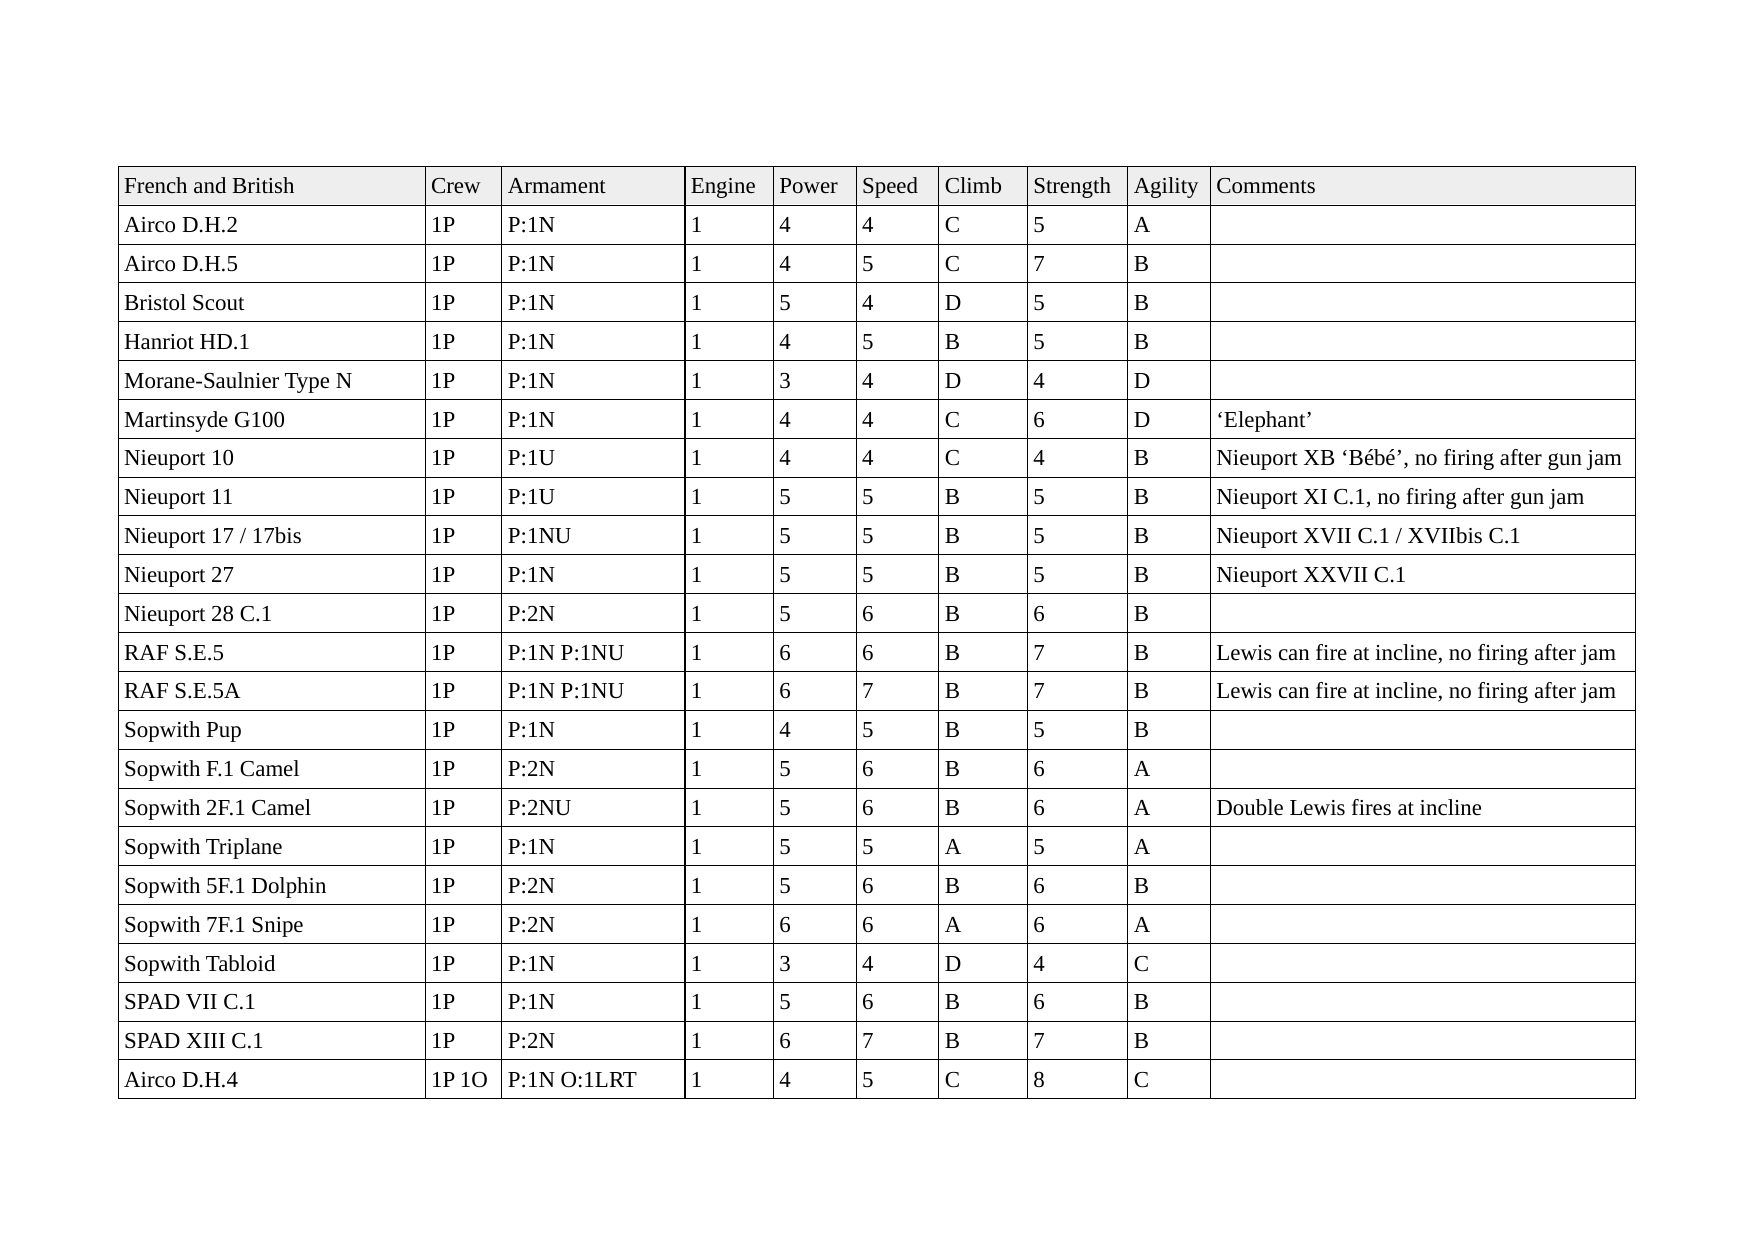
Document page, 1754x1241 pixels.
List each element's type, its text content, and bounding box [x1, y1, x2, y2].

table_cell C [939, 206, 1027, 243]
table_cell P:1N O:1LRT [502, 1060, 684, 1098]
table_cell 4 [1028, 439, 1127, 477]
table_cell Nieuport XXVII C.1 [1211, 555, 1635, 593]
table_cell 1P [426, 633, 501, 671]
table_cell 1P [426, 789, 501, 826]
table_cell B [1128, 283, 1210, 321]
table_cell 4 [774, 400, 856, 438]
table_cell 3 [774, 361, 856, 399]
table_cell A [939, 827, 1027, 865]
table_cell 6 [774, 1022, 856, 1059]
table_cell 1 [686, 594, 773, 632]
table_cell B [939, 672, 1027, 710]
table_cell 1P [426, 283, 501, 321]
table_cell [1211, 944, 1635, 982]
table_cell 5 [774, 750, 856, 787]
table_cell 4 [857, 283, 938, 321]
table_cell Sopwith Tabloid [119, 944, 425, 982]
table_cell 6 [857, 983, 938, 1021]
table_cell 1P [426, 361, 501, 399]
table_cell 6 [857, 866, 938, 904]
table_cell 6 [1028, 905, 1127, 943]
table_cell 5 [774, 983, 856, 1021]
table_cell 5 [857, 1060, 938, 1098]
table_cell 4 [857, 361, 938, 399]
table_cell Sopwith 2F.1 Camel [119, 789, 425, 826]
table_cell 5 [857, 245, 938, 282]
table_cell P:1N [502, 827, 684, 865]
table_header French and British [119, 167, 425, 204]
table_cell P:1N [502, 206, 684, 243]
table_cell [1211, 711, 1635, 748]
table_cell 5 [1028, 711, 1127, 748]
table_cell 1P [426, 983, 501, 1021]
table_cell 5 [774, 789, 856, 826]
table_cell P:1N P:1NU [502, 633, 684, 671]
table_cell 5 [1028, 206, 1127, 243]
table_cell Sopwith F.1 Camel [119, 750, 425, 787]
table_cell 5 [1028, 322, 1127, 360]
table_cell 1P [426, 400, 501, 438]
table_cell Nieuport 10 [119, 439, 425, 477]
table_cell 6 [857, 633, 938, 671]
table_cell B [939, 478, 1027, 515]
table_cell 6 [1028, 400, 1127, 438]
table_cell B [1128, 672, 1210, 710]
table_cell 4 [857, 206, 938, 243]
table_cell C [939, 439, 1027, 477]
table_cell 7 [1028, 633, 1127, 671]
table_cell C [939, 1060, 1027, 1098]
table_header Armament [502, 167, 684, 204]
table_cell P:2N [502, 750, 684, 787]
table_cell 1 [686, 672, 773, 710]
table_header Power [774, 167, 856, 204]
table_cell 1P [426, 206, 501, 243]
table_cell 1 [686, 905, 773, 943]
table_cell 5 [774, 283, 856, 321]
table_cell B [939, 516, 1027, 554]
table_cell RAF S.E.5 [119, 633, 425, 671]
table_cell 4 [1028, 944, 1127, 982]
table_cell B [1128, 594, 1210, 632]
table_cell 1P 1O [426, 1060, 501, 1098]
table_cell Nieuport 11 [119, 478, 425, 515]
table_cell 1 [686, 711, 773, 748]
table_header Comments [1211, 167, 1635, 204]
table_cell RAF S.E.5A [119, 672, 425, 710]
table_cell 5 [857, 827, 938, 865]
table_cell 4 [774, 245, 856, 282]
table_cell B [939, 322, 1027, 360]
table_cell 5 [857, 322, 938, 360]
table_cell Nieuport 28 C.1 [119, 594, 425, 632]
table_cell B [1128, 439, 1210, 477]
table_cell 1P [426, 594, 501, 632]
table_cell 5 [857, 555, 938, 593]
table_cell 1 [686, 400, 773, 438]
table_cell [1211, 1060, 1635, 1098]
table_cell P:1N [502, 711, 684, 748]
table_cell 1 [686, 944, 773, 982]
table_cell 5 [1028, 478, 1127, 515]
table_header Climb [939, 167, 1027, 204]
table_cell Bristol Scout [119, 283, 425, 321]
table_cell 4 [857, 439, 938, 477]
table_cell Airco D.H.2 [119, 206, 425, 243]
table_cell A [1128, 750, 1210, 787]
table_cell 1P [426, 245, 501, 282]
table_cell Airco D.H.4 [119, 1060, 425, 1098]
table_cell Sopwith Triplane [119, 827, 425, 865]
table_cell B [1128, 633, 1210, 671]
table_header Strength [1028, 167, 1127, 204]
table_cell 6 [774, 633, 856, 671]
table_cell [1211, 750, 1635, 787]
table_cell 1 [686, 827, 773, 865]
table_cell 7 [857, 1022, 938, 1059]
table_cell 5 [1028, 555, 1127, 593]
table_cell Lewis can fire at incline, no firing after jam [1211, 633, 1635, 671]
table_cell C [1128, 944, 1210, 982]
table_cell Nieuport 17 / 17bis [119, 516, 425, 554]
table_cell P:1N [502, 944, 684, 982]
table_cell P:1N [502, 361, 684, 399]
table_cell 4 [857, 400, 938, 438]
table_cell B [939, 594, 1027, 632]
table_cell D [939, 944, 1027, 982]
table_cell B [1128, 1022, 1210, 1059]
table_cell C [939, 400, 1027, 438]
table_cell 5 [774, 516, 856, 554]
table_cell 1 [686, 1022, 773, 1059]
table_cell 7 [1028, 1022, 1127, 1059]
table_cell [1211, 283, 1635, 321]
table_cell Sopwith 5F.1 Dolphin [119, 866, 425, 904]
table_cell 6 [857, 750, 938, 787]
table_cell B [1128, 322, 1210, 360]
table_cell 1 [686, 245, 773, 282]
table_cell P:2N [502, 866, 684, 904]
table_cell Martinsyde G100 [119, 400, 425, 438]
table_cell 5 [1028, 283, 1127, 321]
table_cell 1P [426, 672, 501, 710]
table_cell 4 [857, 944, 938, 982]
table_cell 1P [426, 905, 501, 943]
table_cell 5 [857, 478, 938, 515]
table_cell Hanriot HD.1 [119, 322, 425, 360]
table_cell C [1128, 1060, 1210, 1098]
table_cell [1211, 866, 1635, 904]
table_cell 1P [426, 750, 501, 787]
table_cell 6 [1028, 594, 1127, 632]
table_cell SPAD VII C.1 [119, 983, 425, 1021]
table_cell P:2NU [502, 789, 684, 826]
table_cell 8 [1028, 1060, 1127, 1098]
table_cell 1 [686, 516, 773, 554]
table_cell P:1N [502, 400, 684, 438]
table_cell B [1128, 711, 1210, 748]
table_cell 5 [774, 594, 856, 632]
table_cell 5 [1028, 516, 1127, 554]
table_cell 1 [686, 439, 773, 477]
table_cell A [1128, 789, 1210, 826]
table_cell 1P [426, 827, 501, 865]
table_cell B [939, 633, 1027, 671]
table_cell 7 [857, 672, 938, 710]
table_cell P:1NU [502, 516, 684, 554]
table_cell P:1N [502, 245, 684, 282]
table_cell 1P [426, 1022, 501, 1059]
table_cell D [1128, 400, 1210, 438]
table_cell 1P [426, 478, 501, 515]
table_cell P:2N [502, 594, 684, 632]
table_cell 1 [686, 983, 773, 1021]
table_cell A [1128, 206, 1210, 243]
table_cell 1P [426, 322, 501, 360]
table_cell [1211, 983, 1635, 1021]
table_cell [1211, 322, 1635, 360]
table_cell D [939, 361, 1027, 399]
table_cell Double Lewis fires at incline [1211, 789, 1635, 826]
table_cell 4 [774, 1060, 856, 1098]
table_cell P:1N P:1NU [502, 672, 684, 710]
table_cell D [939, 283, 1027, 321]
table_cell 6 [857, 789, 938, 826]
table_cell Nieuport XB ‘Bébé’, no firing after gun jam [1211, 439, 1635, 477]
table_cell [1211, 206, 1635, 243]
table_cell 1P [426, 711, 501, 748]
table_cell B [939, 711, 1027, 748]
table_cell P:1N [502, 983, 684, 1021]
table_cell 4 [774, 206, 856, 243]
table_cell 1P [426, 555, 501, 593]
table_cell 1P [426, 866, 501, 904]
table_cell [1211, 827, 1635, 865]
table_cell 1P [426, 944, 501, 982]
table_cell A [939, 905, 1027, 943]
table_cell 6 [1028, 983, 1127, 1021]
table_header Engine [686, 167, 773, 204]
table_cell 1P [426, 516, 501, 554]
table_cell Nieuport 27 [119, 555, 425, 593]
table_cell [1211, 905, 1635, 943]
table_cell B [939, 1022, 1027, 1059]
table_cell 4 [774, 439, 856, 477]
table_cell Nieuport XVII C.1 / XVIIbis C.1 [1211, 516, 1635, 554]
table_cell [1211, 594, 1635, 632]
table_cell 1P [426, 439, 501, 477]
table_cell P:1U [502, 478, 684, 515]
table_cell 5 [774, 478, 856, 515]
table_cell C [939, 245, 1027, 282]
table_cell B [939, 750, 1027, 787]
table_cell 1 [686, 322, 773, 360]
table_cell B [939, 866, 1027, 904]
table_cell 1 [686, 789, 773, 826]
table_cell B [1128, 866, 1210, 904]
table_cell 4 [774, 711, 856, 748]
table_cell B [1128, 478, 1210, 515]
table_cell 1 [686, 478, 773, 515]
table_cell 1 [686, 633, 773, 671]
table_cell B [939, 555, 1027, 593]
table_cell ‘Elephant’ [1211, 400, 1635, 438]
table_cell 5 [774, 827, 856, 865]
table_cell 6 [1028, 750, 1127, 787]
table_cell 1 [686, 361, 773, 399]
table_cell 5 [774, 866, 856, 904]
table_cell 1 [686, 1060, 773, 1098]
table_cell [1211, 245, 1635, 282]
table_cell Airco D.H.5 [119, 245, 425, 282]
table_cell D [1128, 361, 1210, 399]
table_cell 1 [686, 750, 773, 787]
table_cell 1 [686, 283, 773, 321]
table_cell P:2N [502, 905, 684, 943]
table_cell B [939, 789, 1027, 826]
table_cell Lewis can fire at incline, no firing after jam [1211, 672, 1635, 710]
table_cell Sopwith 7F.1 Snipe [119, 905, 425, 943]
table_cell P:1U [502, 439, 684, 477]
table_cell P:1N [502, 555, 684, 593]
table_cell B [1128, 516, 1210, 554]
table_cell 6 [857, 594, 938, 632]
table_cell [1211, 361, 1635, 399]
table_cell 6 [774, 672, 856, 710]
table_cell P:2N [502, 1022, 684, 1059]
table_cell B [1128, 555, 1210, 593]
table_cell 5 [774, 555, 856, 593]
table_cell 7 [1028, 672, 1127, 710]
table_cell Sopwith Pup [119, 711, 425, 748]
table_cell 5 [857, 711, 938, 748]
table_cell P:1N [502, 322, 684, 360]
table_cell 5 [1028, 827, 1127, 865]
table_cell B [1128, 245, 1210, 282]
table_cell A [1128, 905, 1210, 943]
table_cell 1 [686, 866, 773, 904]
table_header Crew [426, 167, 501, 204]
table_cell A [1128, 827, 1210, 865]
table_cell 6 [1028, 866, 1127, 904]
table_cell B [1128, 983, 1210, 1021]
table_cell 6 [774, 905, 856, 943]
table_cell 1 [686, 555, 773, 593]
table_header Speed [857, 167, 938, 204]
table_cell Nieuport XI C.1, no firing after gun jam [1211, 478, 1635, 515]
table_header Agility [1128, 167, 1210, 204]
table_cell P:1N [502, 283, 684, 321]
table_cell 4 [774, 322, 856, 360]
table_cell 6 [1028, 789, 1127, 826]
table_cell 6 [857, 905, 938, 943]
table_cell SPAD XIII C.1 [119, 1022, 425, 1059]
table_cell 3 [774, 944, 856, 982]
table_cell Morane-Saulnier Type N [119, 361, 425, 399]
table_cell B [939, 983, 1027, 1021]
table_cell 5 [857, 516, 938, 554]
table_cell 7 [1028, 245, 1127, 282]
table_cell 4 [1028, 361, 1127, 399]
table_cell 1 [686, 206, 773, 243]
table_cell [1211, 1022, 1635, 1059]
